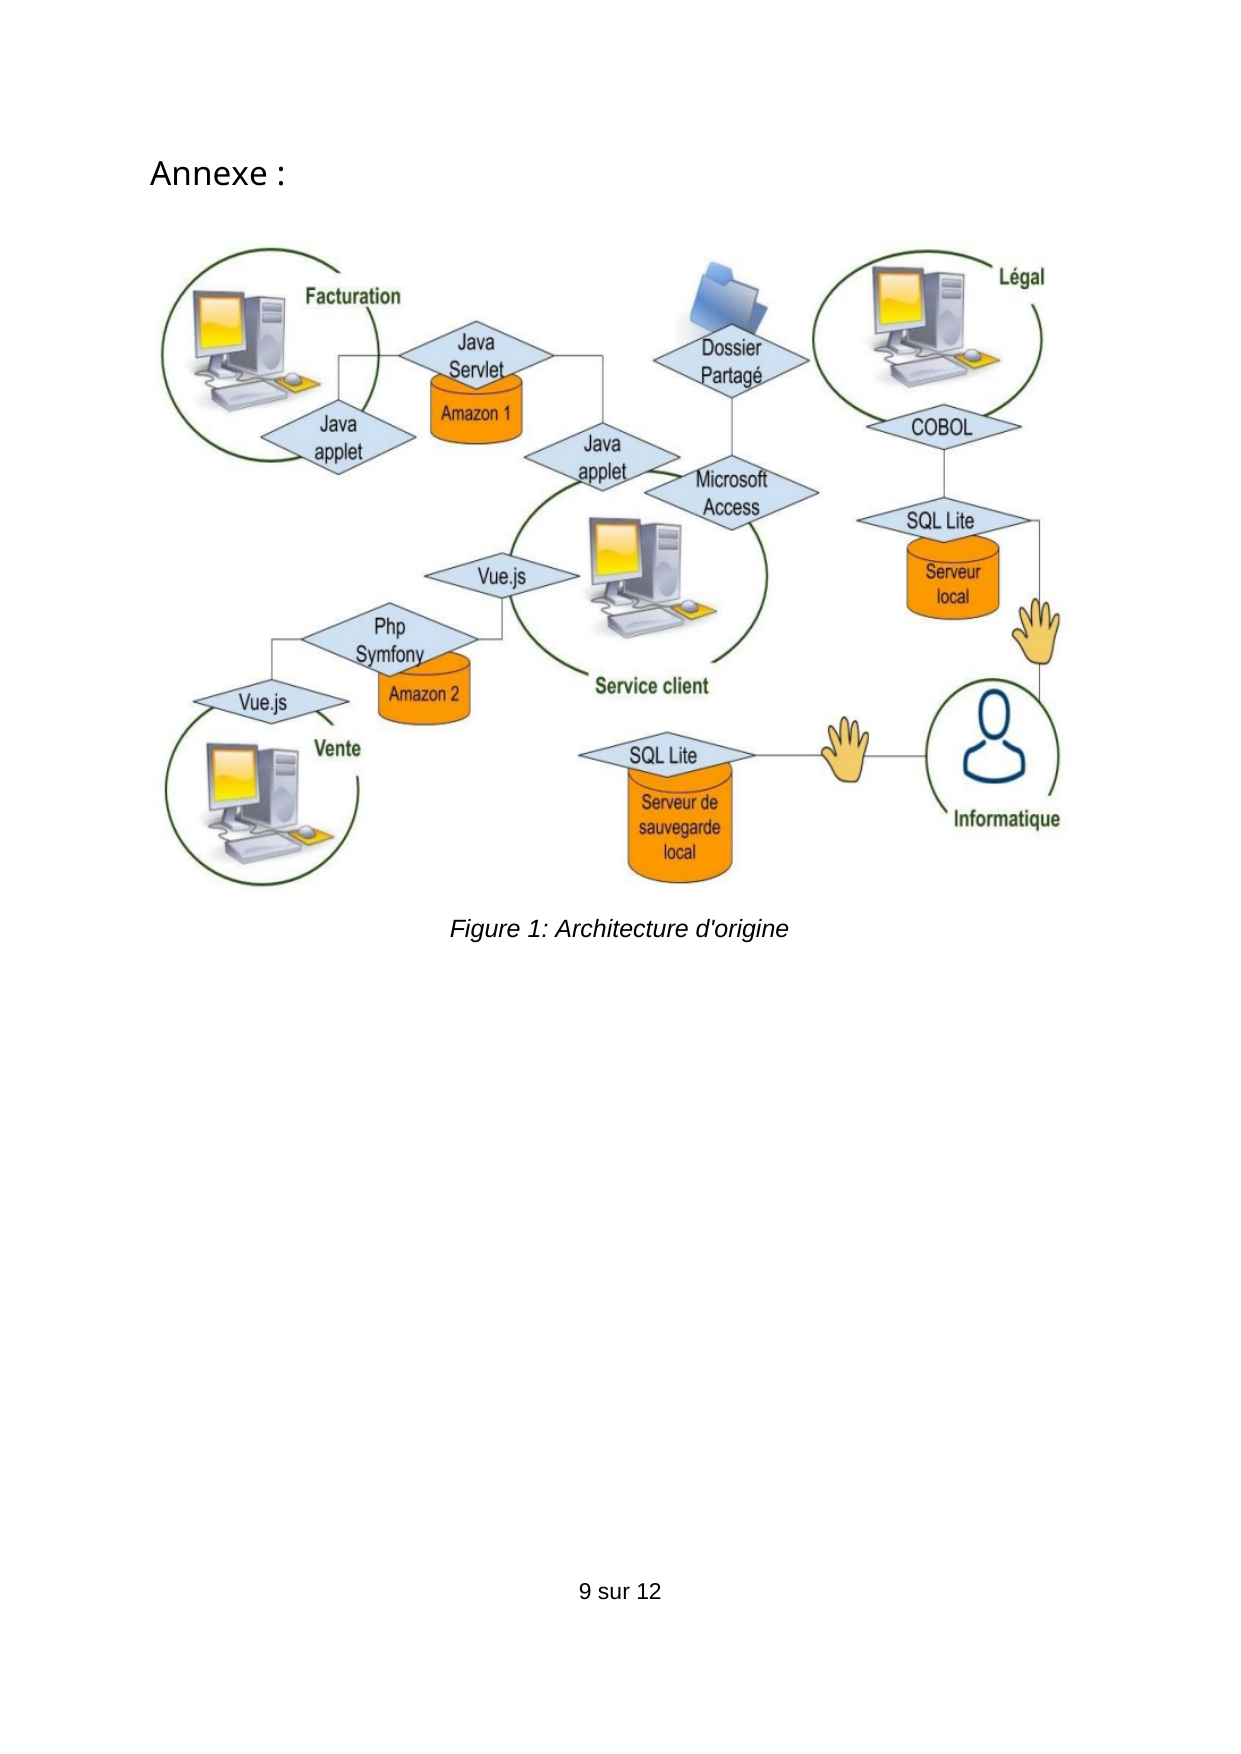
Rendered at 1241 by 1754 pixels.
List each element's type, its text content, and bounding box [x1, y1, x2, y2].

picture [149, 222, 1090, 897]
text Figure 1: Architecture d'origine [149, 897, 1089, 943]
text Annexe : [150, 150, 1090, 195]
